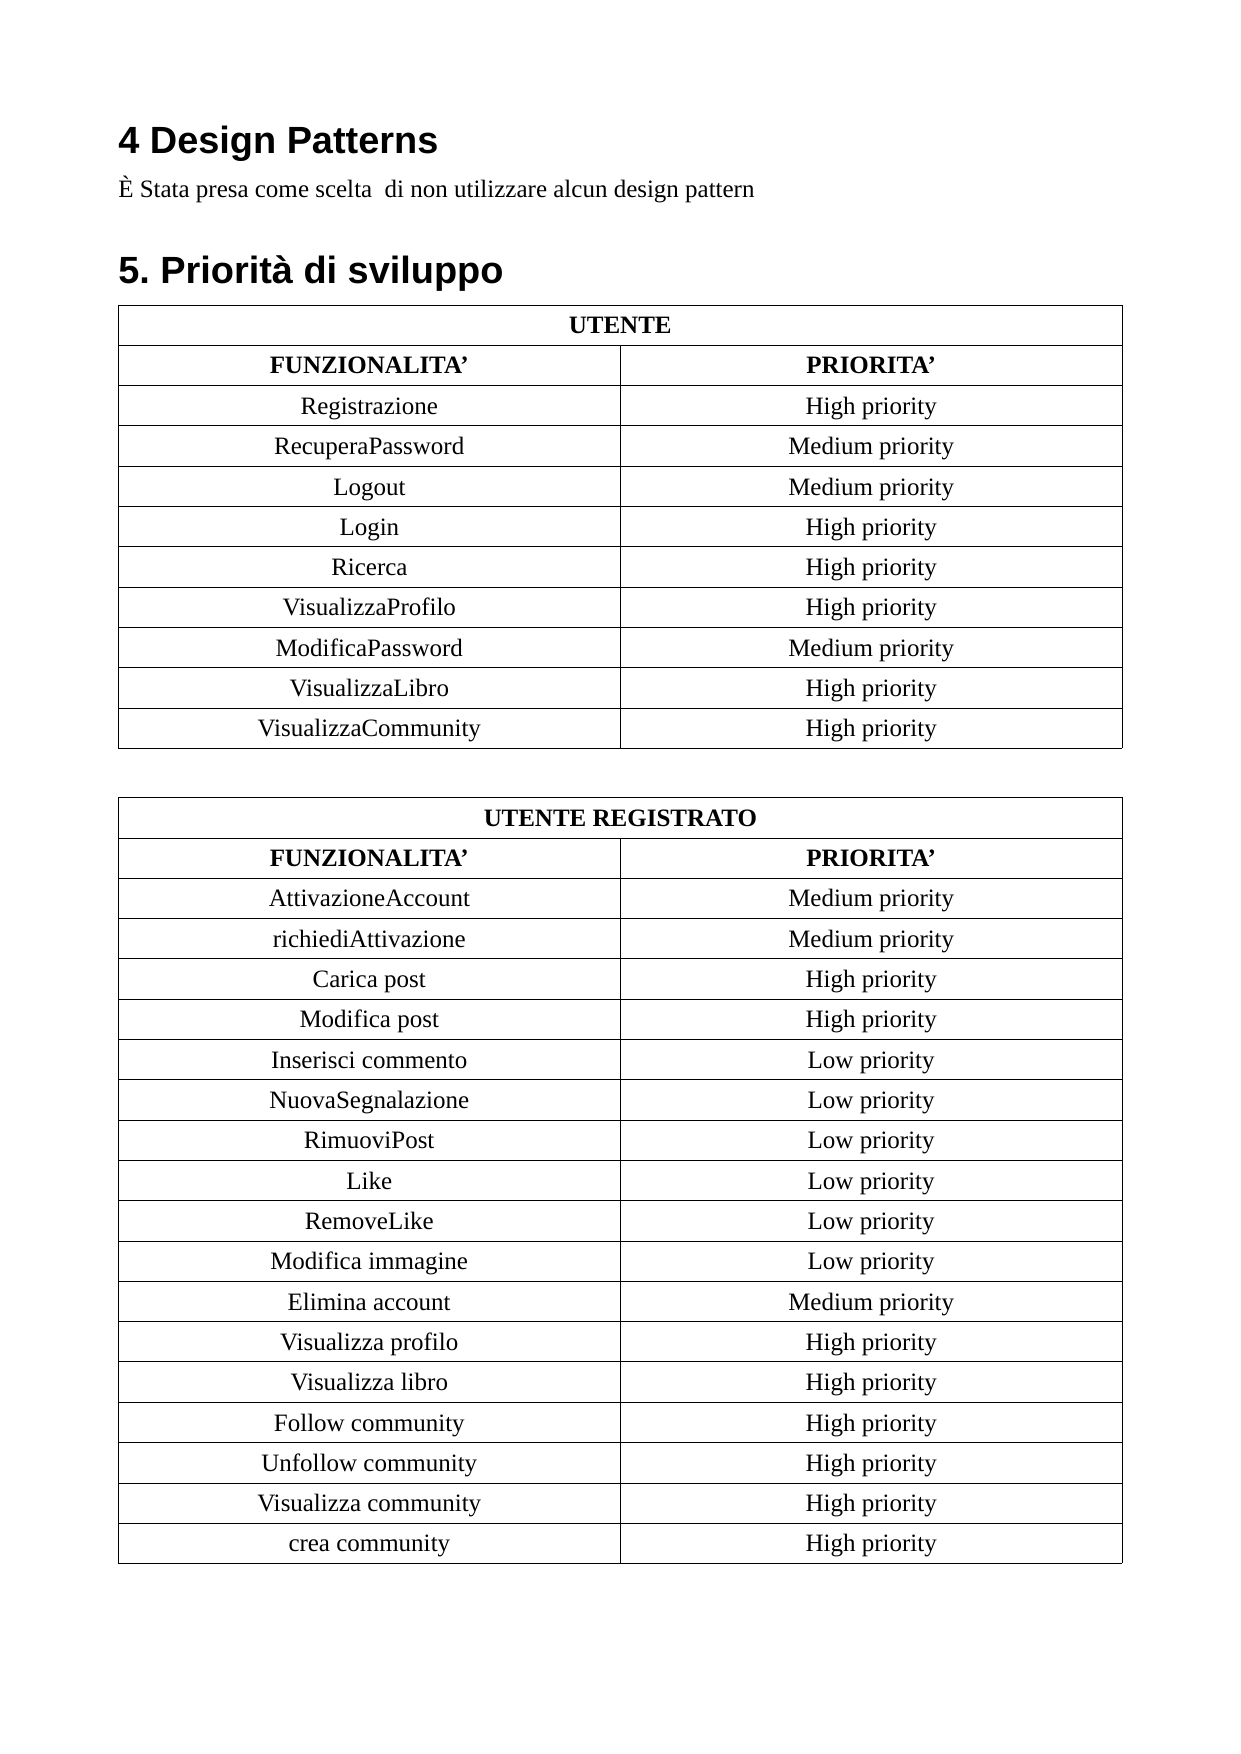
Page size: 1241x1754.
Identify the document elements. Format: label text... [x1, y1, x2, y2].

table_cell High priority [621, 1484, 1122, 1523]
table_cell Low priority [621, 1161, 1122, 1200]
table_cell Low priority [621, 1080, 1122, 1119]
table_header UTENTE REGISTRATO [119, 798, 1122, 837]
table_cell FUNZIONALITA’ [119, 346, 620, 385]
table_cell High priority [621, 1403, 1122, 1442]
table_cell High priority [621, 709, 1122, 748]
table_cell Inserisci commento [119, 1040, 620, 1079]
table_cell High priority [621, 1443, 1122, 1482]
table_cell Medium priority [621, 467, 1122, 506]
table_cell High priority [621, 588, 1122, 627]
table_cell Ricerca [119, 547, 620, 587]
table_cell High priority [621, 1000, 1122, 1039]
table_cell Modifica post [119, 1000, 620, 1039]
table_cell High priority [621, 547, 1122, 587]
table_cell VisualizzaLibro [119, 668, 620, 708]
table_cell ModificaPassword [119, 628, 620, 667]
table_cell Medium priority [621, 628, 1122, 667]
table_cell Low priority [621, 1040, 1122, 1079]
table_cell Low priority [621, 1201, 1122, 1241]
table_cell Follow community [119, 1403, 620, 1442]
table_cell PRIORITA’ [621, 346, 1122, 385]
table_cell High priority [621, 507, 1122, 546]
table_cell richiediAttivazione [119, 919, 620, 958]
table_cell Medium priority [621, 919, 1122, 958]
table_cell Elimina account [119, 1282, 620, 1321]
text È Stata presa come scelta di non utilizzare alcun design pattern [118, 174, 1122, 203]
table_cell NuovaSegnalazione [119, 1080, 620, 1119]
table_cell Medium priority [621, 426, 1122, 466]
table_cell PRIORITA’ [621, 839, 1122, 878]
table_cell Like [119, 1161, 620, 1200]
table_cell RemoveLike [119, 1201, 620, 1241]
table_cell High priority [621, 386, 1122, 425]
table_cell Visualizza community [119, 1484, 620, 1523]
table_cell Low priority [621, 1121, 1122, 1160]
table_cell High priority [621, 1322, 1122, 1361]
table_cell FUNZIONALITA’ [119, 839, 620, 878]
table_cell AttivazioneAccount [119, 879, 620, 918]
table_cell High priority [621, 1362, 1122, 1402]
table_cell Logout [119, 467, 620, 506]
table_cell High priority [621, 959, 1122, 999]
table_header UTENTE [119, 306, 1122, 345]
table_cell Unfollow community [119, 1443, 620, 1482]
table_cell Visualizza profilo [119, 1322, 620, 1361]
subtitle 5. Priorità di sviluppo [118, 248, 1122, 292]
table_cell High priority [621, 668, 1122, 708]
table_cell VisualizzaProfilo [119, 588, 620, 627]
table_cell RimuoviPost [119, 1121, 620, 1160]
table_cell Medium priority [621, 879, 1122, 918]
table_cell Visualizza libro [119, 1362, 620, 1402]
table_cell Carica post [119, 959, 620, 999]
table_cell High priority [621, 1524, 1122, 1563]
table_cell Low priority [621, 1242, 1122, 1281]
table_cell VisualizzaCommunity [119, 709, 620, 748]
subtitle 4 Design Patterns [118, 118, 1122, 162]
table_cell RecuperaPassword [119, 426, 620, 466]
table_cell Login [119, 507, 620, 546]
table_cell Medium priority [621, 1282, 1122, 1321]
table_cell Registrazione [119, 386, 620, 425]
table_cell Modifica immagine [119, 1242, 620, 1281]
table_cell crea community [119, 1524, 620, 1563]
